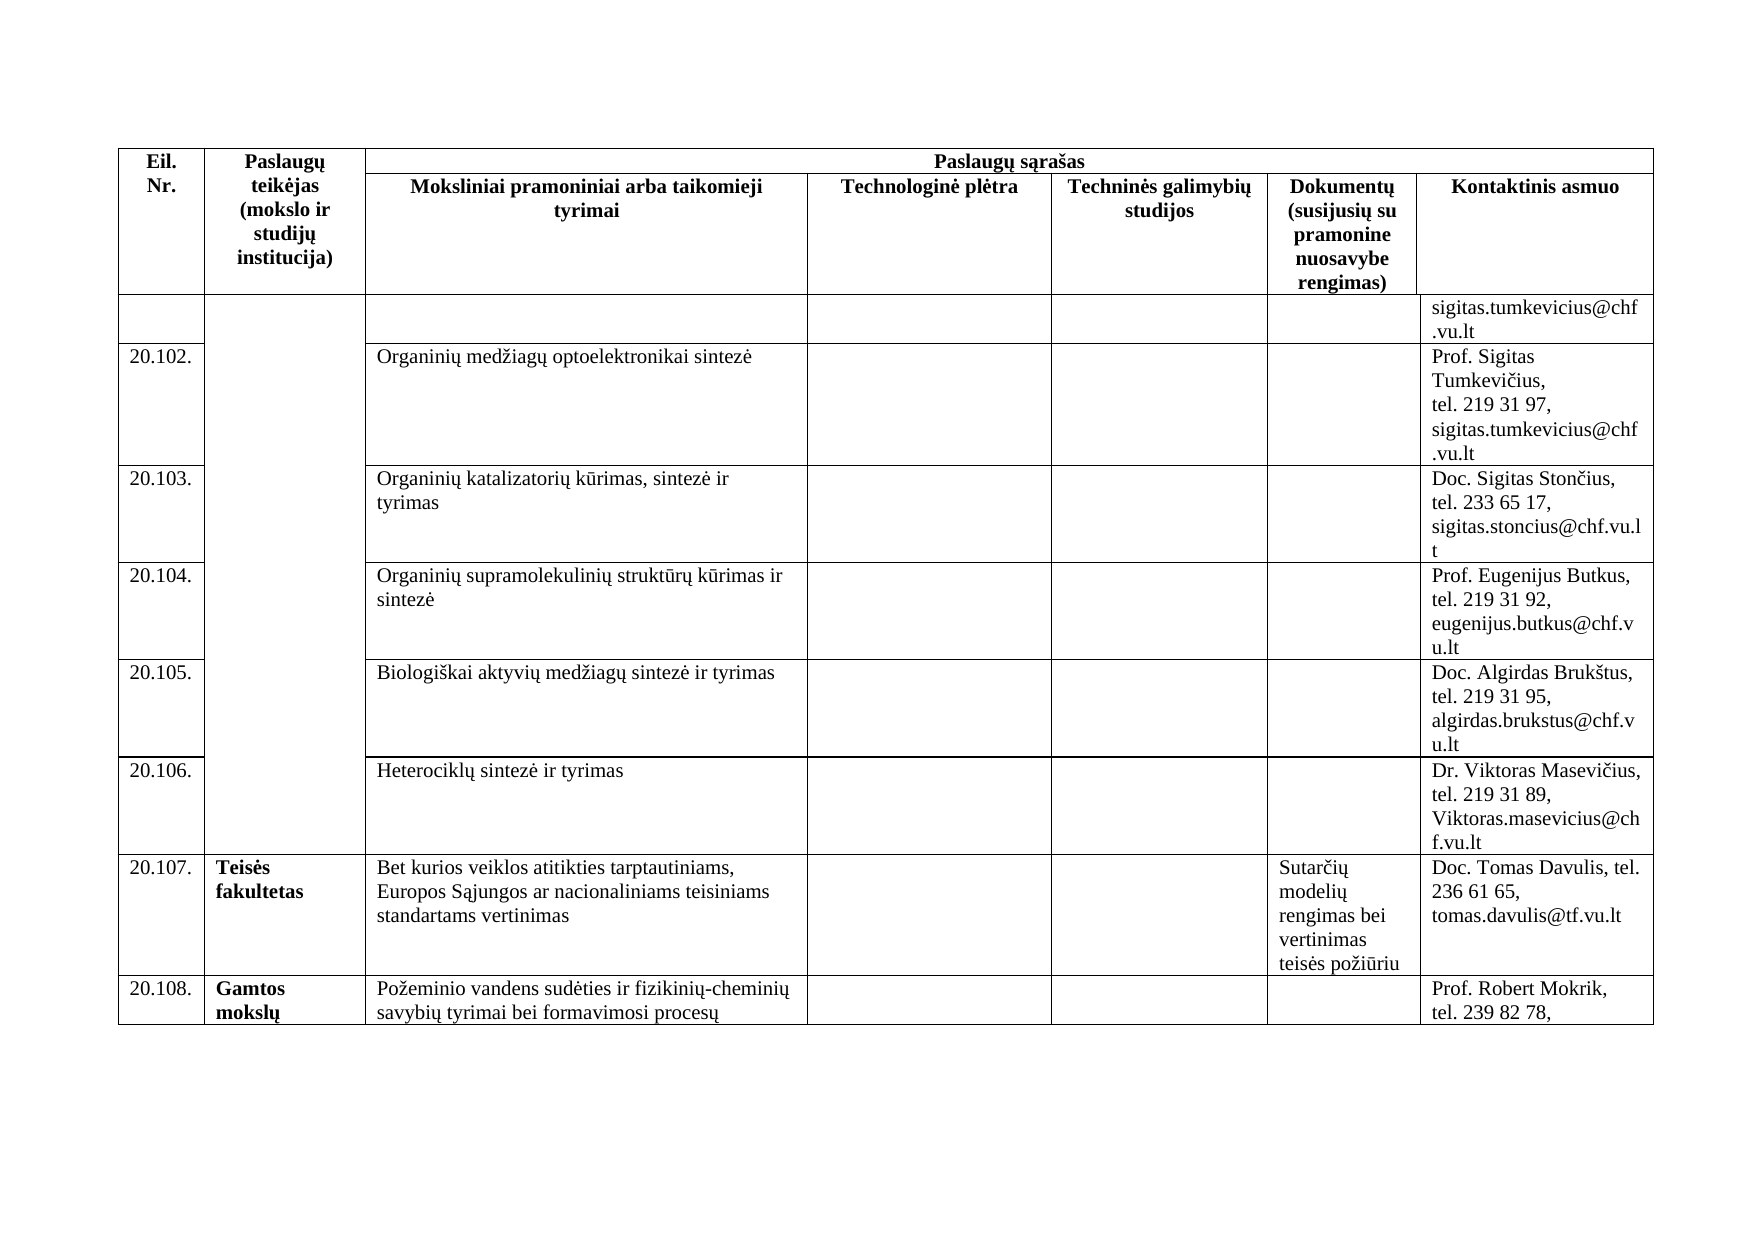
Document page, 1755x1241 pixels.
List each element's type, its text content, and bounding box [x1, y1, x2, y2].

table_cell Prof. Eugenijus Butkus, tel. 219 31 92, eugenijus.butkus@chf.vu.lt [1421, 563, 1653, 659]
table_cell [1052, 466, 1267, 562]
table_cell 20.104. [119, 563, 204, 659]
table_cell [1052, 295, 1267, 343]
table_cell Organinių katalizatorių kūrimas, sintezė ir tyrimas [366, 466, 807, 562]
table_cell [808, 295, 1051, 343]
table_cell [1052, 976, 1267, 1024]
table_cell 20.103. [119, 466, 204, 562]
table_header Eil. Nr. [119, 149, 204, 294]
table_cell sigitas.tumkevicius@chf.vu.lt [1421, 295, 1653, 343]
table_cell [1268, 976, 1420, 1024]
table_cell [1268, 344, 1420, 464]
table_cell [1268, 660, 1420, 756]
table_cell [808, 855, 1051, 975]
table_cell [366, 295, 807, 343]
table_cell Doc. Algirdas Brukštus, tel. 219 31 95, algirdas.brukstus@chf.vu.lt [1421, 660, 1653, 756]
table_cell [808, 660, 1051, 756]
table_cell Dokumentų (susijusių su pramonine nuosavybe rengimas) [1268, 174, 1416, 294]
table_cell [1052, 660, 1267, 756]
table_cell Sutarčių modelių rengimas bei vertinimas teisės požiūriu [1268, 855, 1420, 975]
table_cell 20.107. [119, 855, 204, 975]
table_cell [1052, 563, 1267, 659]
table_cell 20.105. [119, 660, 204, 756]
table_cell Moksliniai pramoniniai arba taikomieji tyrimai [366, 174, 807, 294]
table_cell 20.102. [119, 344, 204, 464]
table_cell [808, 976, 1051, 1024]
table_cell [1052, 758, 1267, 854]
table_cell [1052, 344, 1267, 464]
table_cell 20.108. [119, 976, 204, 1024]
table_header Paslaugų teikėjas (mokslo ir studijų institucija) [205, 149, 365, 294]
table_cell Doc. Tomas Davulis, tel. 236 61 65, tomas.davulis@tf.vu.lt [1421, 855, 1653, 975]
table_cell Požeminio vandens sudėties ir fizikinių-cheminių savybių tyrimai bei formavimosi procesų [366, 976, 807, 1024]
table_cell Gamtos mokslų [205, 976, 365, 1024]
table_cell [1268, 295, 1420, 343]
table_cell [808, 563, 1051, 659]
table_cell Dr. Viktoras Masevičius, tel. 219 31 89, Viktoras.masevicius@chf.vu.lt [1421, 758, 1653, 854]
table_cell 20.106. [119, 758, 204, 854]
table_cell [808, 758, 1051, 854]
table_cell [1268, 563, 1420, 659]
table_cell [808, 466, 1051, 562]
table_cell [1268, 466, 1420, 562]
table_cell [205, 295, 365, 854]
table_cell Teisės fakultetas [205, 855, 365, 975]
table_cell Techninės galimybių studijos [1052, 174, 1267, 294]
table_cell [808, 344, 1051, 464]
table_cell Biologiškai aktyvių medžiagų sintezė ir tyrimas [366, 660, 807, 756]
table_cell Doc. Sigitas Stončius, tel. 233 65 17, sigitas.stoncius@chf.vu.lt [1421, 466, 1653, 562]
table_cell Bet kurios veiklos atitikties tarptautiniams, Europos Sąjungos ar nacionaliniams teisiniams standartams vertinimas [366, 855, 807, 975]
table_cell Organinių supramolekulinių struktūrų kūrimas ir sintezė [366, 563, 807, 659]
table_cell Prof. Sigitas Tumkevičius, tel. 219 31 97, sigitas.tumkevicius@chf.vu.lt [1421, 344, 1653, 464]
table_header Paslaugų sąrašas [366, 149, 1653, 173]
table_cell [119, 295, 204, 343]
table_cell Heterociklų sintezė ir tyrimas [366, 758, 807, 854]
table_cell Organinių medžiagų optoelektronikai sintezė [366, 344, 807, 464]
table_cell [1052, 855, 1267, 975]
table_cell Kontaktinis asmuo [1417, 174, 1653, 294]
table_cell Technologinė plėtra [808, 174, 1051, 294]
table_cell Prof. Robert Mokrik, tel. 239 82 78, [1421, 976, 1653, 1024]
table_cell [1268, 758, 1420, 854]
